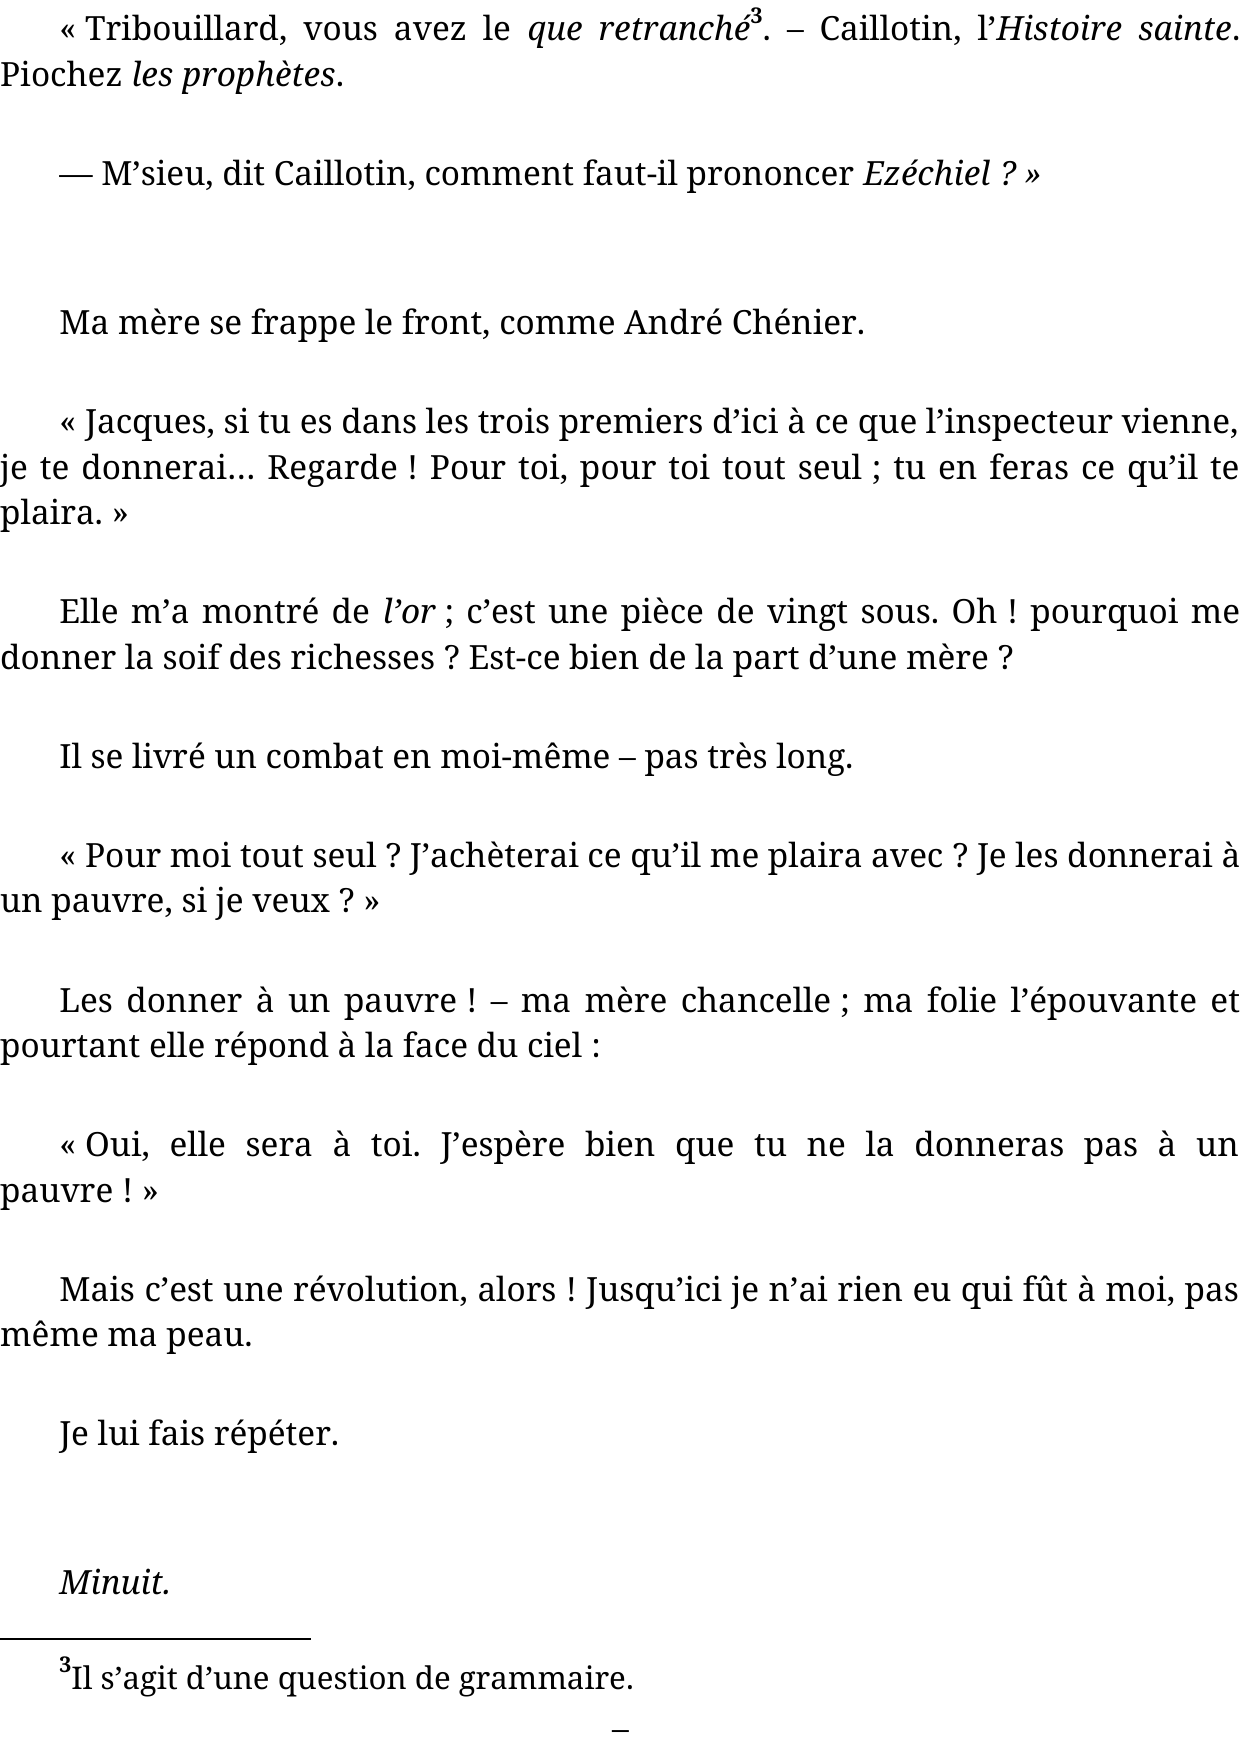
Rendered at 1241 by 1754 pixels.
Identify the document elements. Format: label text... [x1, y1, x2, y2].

text « Pour moi tout seul ? J’achèterai ce qu’il me plaira avec ? Je les donnerai à un pauvre, si je veux ? » [0, 832, 1240, 923]
text « Tribouillard, vous avez le que retranché. – Caillotin, l’Histoire sainte. Piochez les prophètes. [0, 0, 1240, 96]
text Elle m’a montré de l’or ; c’est une pièce de vingt sous. Oh ! pourquoi me donner la soif des richesses ? Est-ce bien de la part d’une mère ? [0, 588, 1240, 679]
text Il s’agit d’une question de grammaire. [0, 1649, 1240, 1700]
text « Jacques, si tu es dans les trois premiers d’ici à ce que l’inspecteur vienne, je te donnerai… Regarde ! Pour toi, pour toi tout seul ; tu en feras ce qu’il te plaira. » [0, 398, 1240, 534]
text Je lui fais répéter. [0, 1410, 1240, 1456]
text Mais c’est une révolution, alors ! Jusqu’ici je n’ai rien eu qui fût à moi, pas même ma peau. [0, 1266, 1240, 1356]
text — M’sieu, dit Caillotin, comment faut-il prononcer Ezéchiel ? » [0, 150, 1240, 196]
text « Oui, elle sera à toi. J’espère bien que tu ne la donneras pas à un pauvre ! » [0, 1121, 1240, 1212]
text Minuit. [0, 1559, 1240, 1604]
text Il se livré un combat en moi-même – pas très long. [0, 733, 1240, 778]
text Les donner à un pauvre ! – ma mère chancelle ; ma folie l’épouvante et pourtant elle répond à la face du ciel : [0, 976, 1240, 1067]
text Ma mère se frappe le front, comme André Chénier. [0, 299, 1240, 344]
